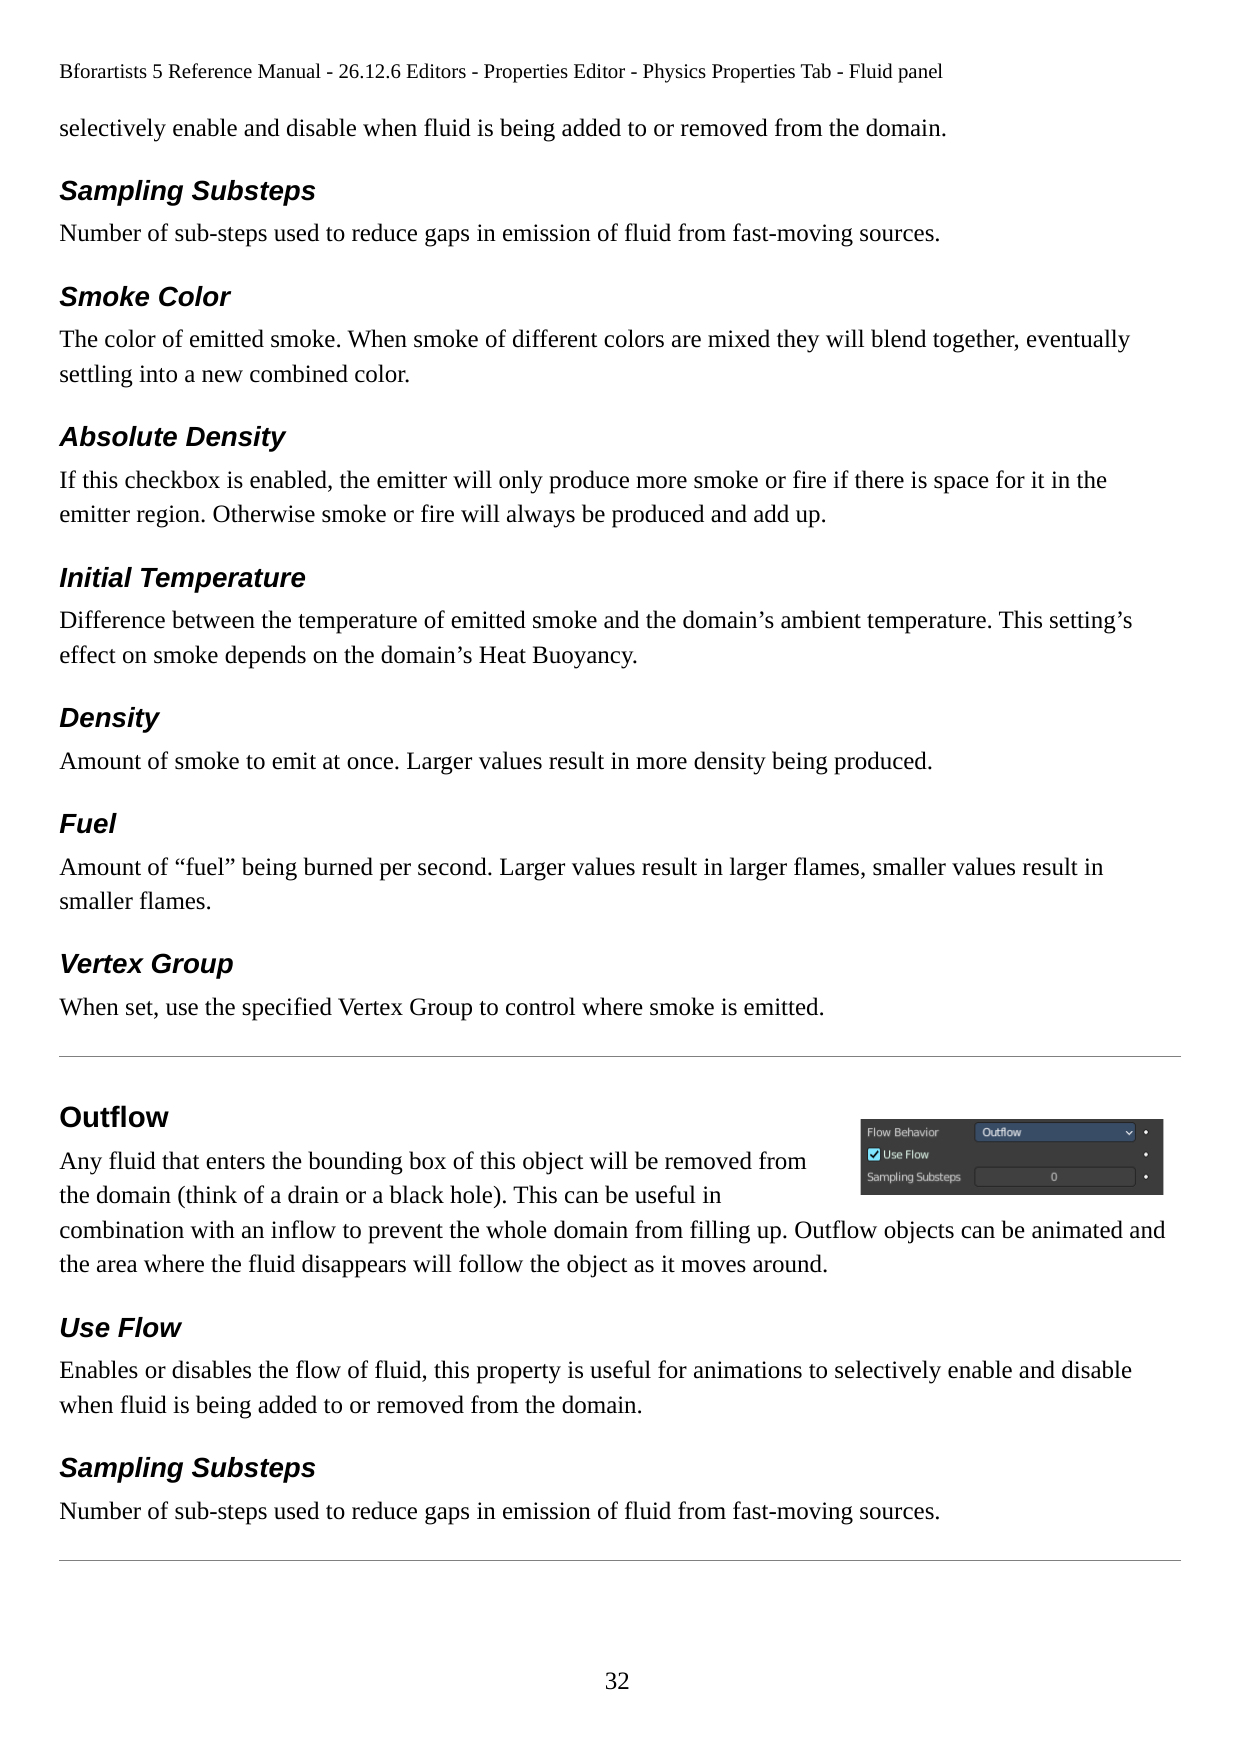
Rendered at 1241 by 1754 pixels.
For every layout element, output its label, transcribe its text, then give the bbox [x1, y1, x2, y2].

subtitle Absolute Density [59, 421, 1181, 452]
text Number of sub-steps used to reduce gaps in emission of fluid from fast-moving sources. [59, 218, 1181, 247]
text selectively enable and disable when fluid is being added to or removed from the domain. [59, 113, 1181, 141]
text Amount of smoke to emit at once. Larger values result in more density being produced. [59, 746, 1181, 774]
text Any fluid that enters the bounding box of this object will be removed from the domain (think of a drain or a black hole). This can be useful in combination with an inflow to prevent the whole domain from filling up. Outflow objects can be animated and the area where the fluid disappears will follow the object as it moves around. [59, 1146, 1181, 1278]
subtitle Initial Temperature [59, 561, 1181, 593]
subtitle Density [59, 701, 1181, 733]
subtitle Vertex Group [59, 948, 1181, 979]
text If this checkbox is enabled, the emitter will only produce more smoke or fire if there is space for it in the emitter region. Otherwise smoke or fire will always be produced and add up. [59, 465, 1181, 528]
subtitle Fuel [59, 807, 1181, 839]
subtitle Sampling Substeps [59, 1452, 1181, 1483]
text The color of emitted smoke. When smoke of different colors are mixed they will blend together, eventually settling into a new combined color. [59, 324, 1181, 388]
text Amount of “fuel” being burned per second. Larger values result in larger flames, smaller values result in smaller flames. [59, 852, 1181, 915]
text Difference between the temperature of emitted smoke and the domain’s ambient temperature. This setting’s effect on smoke depends on the domain’s Heat Buoyancy. [59, 605, 1181, 668]
picture [860, 1119, 1164, 1195]
text When set, use the specified Vertex Group to control where smoke is emitted. [59, 992, 1181, 1021]
subtitle Sampling Substeps [59, 174, 1181, 206]
text Number of sub-steps used to reduce gaps in emission of fluid from fast-moving sources. [59, 1496, 1181, 1525]
text Enables or disables the flow of fluid, this property is useful for animations to selectively enable and disable when fluid is being added to or removed from the domain. [59, 1356, 1181, 1419]
subtitle Outflow [59, 1100, 1181, 1134]
subtitle Smoke Color [59, 280, 1181, 312]
subtitle Use Flow [59, 1311, 1181, 1343]
